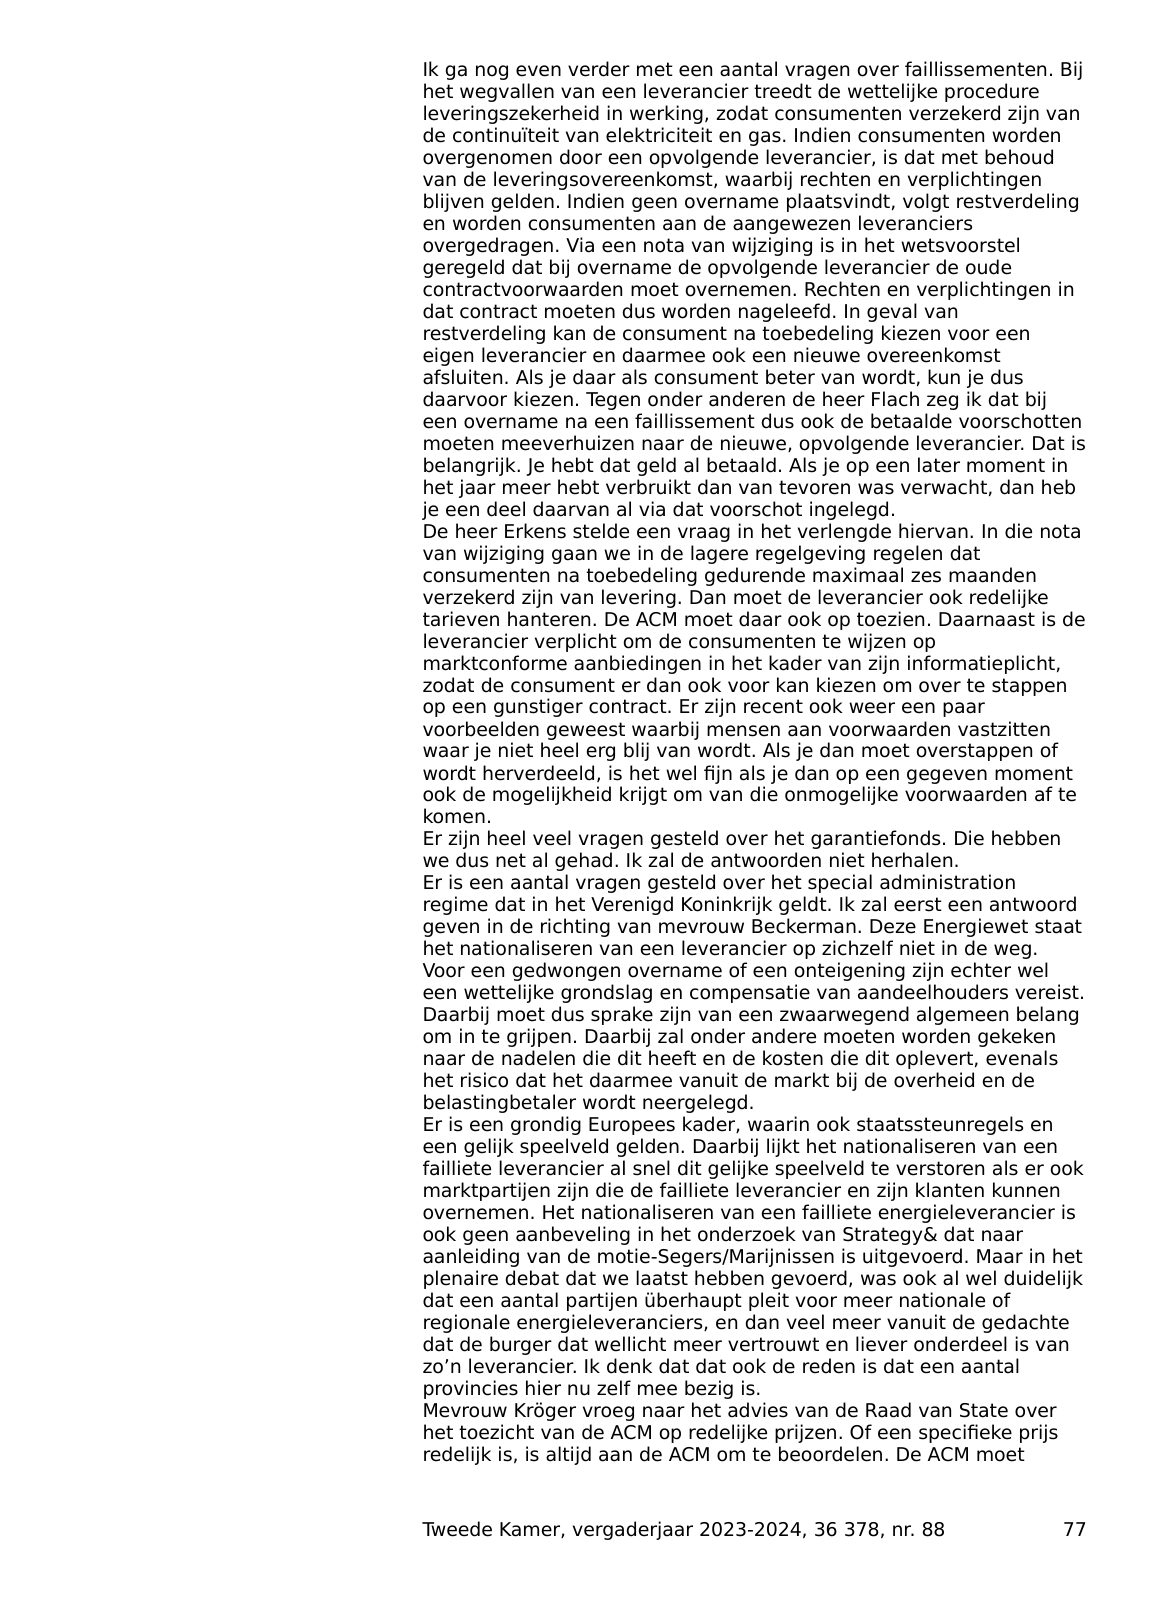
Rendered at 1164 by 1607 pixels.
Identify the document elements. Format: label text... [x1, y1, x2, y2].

text Ik ga nog even verder met een aantal vragen over faillissementen. Bij het wegvallen van een leverancier treedt de wettelijke procedure leveringszekerheid in werking, zodat consumenten verzekerd zijn van de continuïteit van elektriciteit en gas. Indien consumenten worden overgenomen door een opvolgende leverancier, is dat met behoud van de leveringsovereenkomst, waarbij rechten en verplichtingen blijven gelden. Indien geen overname plaatsvindt, volgt restverdeling en worden consumenten aan de aangewezen leveranciers overgedragen. Via een nota van wijziging is in het wetsvoorstel geregeld dat bij overname de opvolgende leverancier de oude contractvoorwaarden moet overnemen. Rechten en verplichtingen in dat contract moeten dus worden nageleefd. In geval van restverdeling kan de consument na toebedeling kiezen voor een eigen leverancier en daarmee ook een nieuwe overeenkomst afsluiten. Als je daar als consument beter van wordt, kun je dus daarvoor kiezen. Tegen onder anderen de heer Flach zeg ik dat bij een overname na een faillissement dus ook de betaalde voorschotten moeten meeverhuizen naar de nieuwe, opvolgende leverancier. Dat is belangrijk. Je hebt dat geld al betaald. Als je op een later moment in het jaar meer hebt verbruikt dan van tevoren was verwacht, dan heb je een deel daarvan al via dat voorschot ingelegd. [422, 59, 1087, 521]
text Er is een aantal vragen gesteld over het special administration regime dat in het Verenigd Koninkrijk geldt. Ik zal eerst een antwoord geven in de richting van mevrouw Beckerman. Deze Energiewet staat het nationaliseren van een leverancier op zichzelf niet in de weg. Voor een gedwongen overname of een onteigening zijn echter wel een wettelijke grondslag en compensatie van aandeelhouders vereist. Daarbij moet dus sprake zijn van een zwaarwegend algemeen belang om in te grijpen. Daarbij zal onder andere moeten worden gekeken naar de nadelen die dit heeft en de kosten die dit oplevert, evenals het risico dat het daarmee vanuit de markt bij de overheid en de belastingbetaler wordt neergelegd. [422, 872, 1087, 1114]
text Er zijn heel veel vragen gesteld over het garantiefonds. Die hebben we dus net al gehad. Ik zal de antwoorden niet herhalen. [422, 828, 1087, 872]
text De heer Erkens stelde een vraag in het verlengde hiervan. In die nota van wijziging gaan we in de lagere regelgeving regelen dat consumenten na toebedeling gedurende maximaal zes maanden verzekerd zijn van levering. Dan moet de leverancier ook redelijke tarieven hanteren. De ACM moet daar ook op toezien. Daarnaast is de leverancier verplicht om de consumenten te wijzen op marktconforme aanbiedingen in het kader van zijn informatieplicht, zodat de consument er dan ook voor kan kiezen om over te stappen op een gunstiger contract. Er zijn recent ook weer een paar voorbeelden geweest waarbij mensen aan voorwaarden vastzitten waar je niet heel erg blij van wordt. Als je dan moet overstappen of wordt herverdeeld, is het wel fijn als je dan op een gegeven moment ook de mogelijkheid krijgt om van die onmogelijke voorwaarden af te komen. [422, 521, 1087, 828]
text Er is een grondig Europees kader, waarin ook staatssteunregels en een gelijk speelveld gelden. Daarbij lijkt het nationaliseren van een failliete leverancier al snel dit gelijke speelveld te verstoren als er ook marktpartijen zijn die de failliete leverancier en zijn klanten kunnen overnemen. Het nationaliseren van een failliete energieleverancier is ook geen aanbeveling in het onderzoek van Strategy& dat naar aanleiding van de motie-Segers/Marijnissen is uitgevoerd. Maar in het plenaire debat dat we laatst hebben gevoerd, was ook al wel duidelijk dat een aantal partijen überhaupt pleit voor meer nationale of regionale energieleveranciers, en dan veel meer vanuit de gedachte dat de burger dat wellicht meer vertrouwt en liever onderdeel is van zo’n leverancier. Ik denk dat dat ook de reden is dat een aantal provincies hier nu zelf mee bezig is. [422, 1114, 1087, 1400]
text Mevrouw Kröger vroeg naar het advies van de Raad van State over het toezicht van de ACM op redelijke prijzen. Of een specifieke prijs redelijk is, is altijd aan de ACM om te beoordelen. De ACM moet [422, 1400, 1087, 1466]
